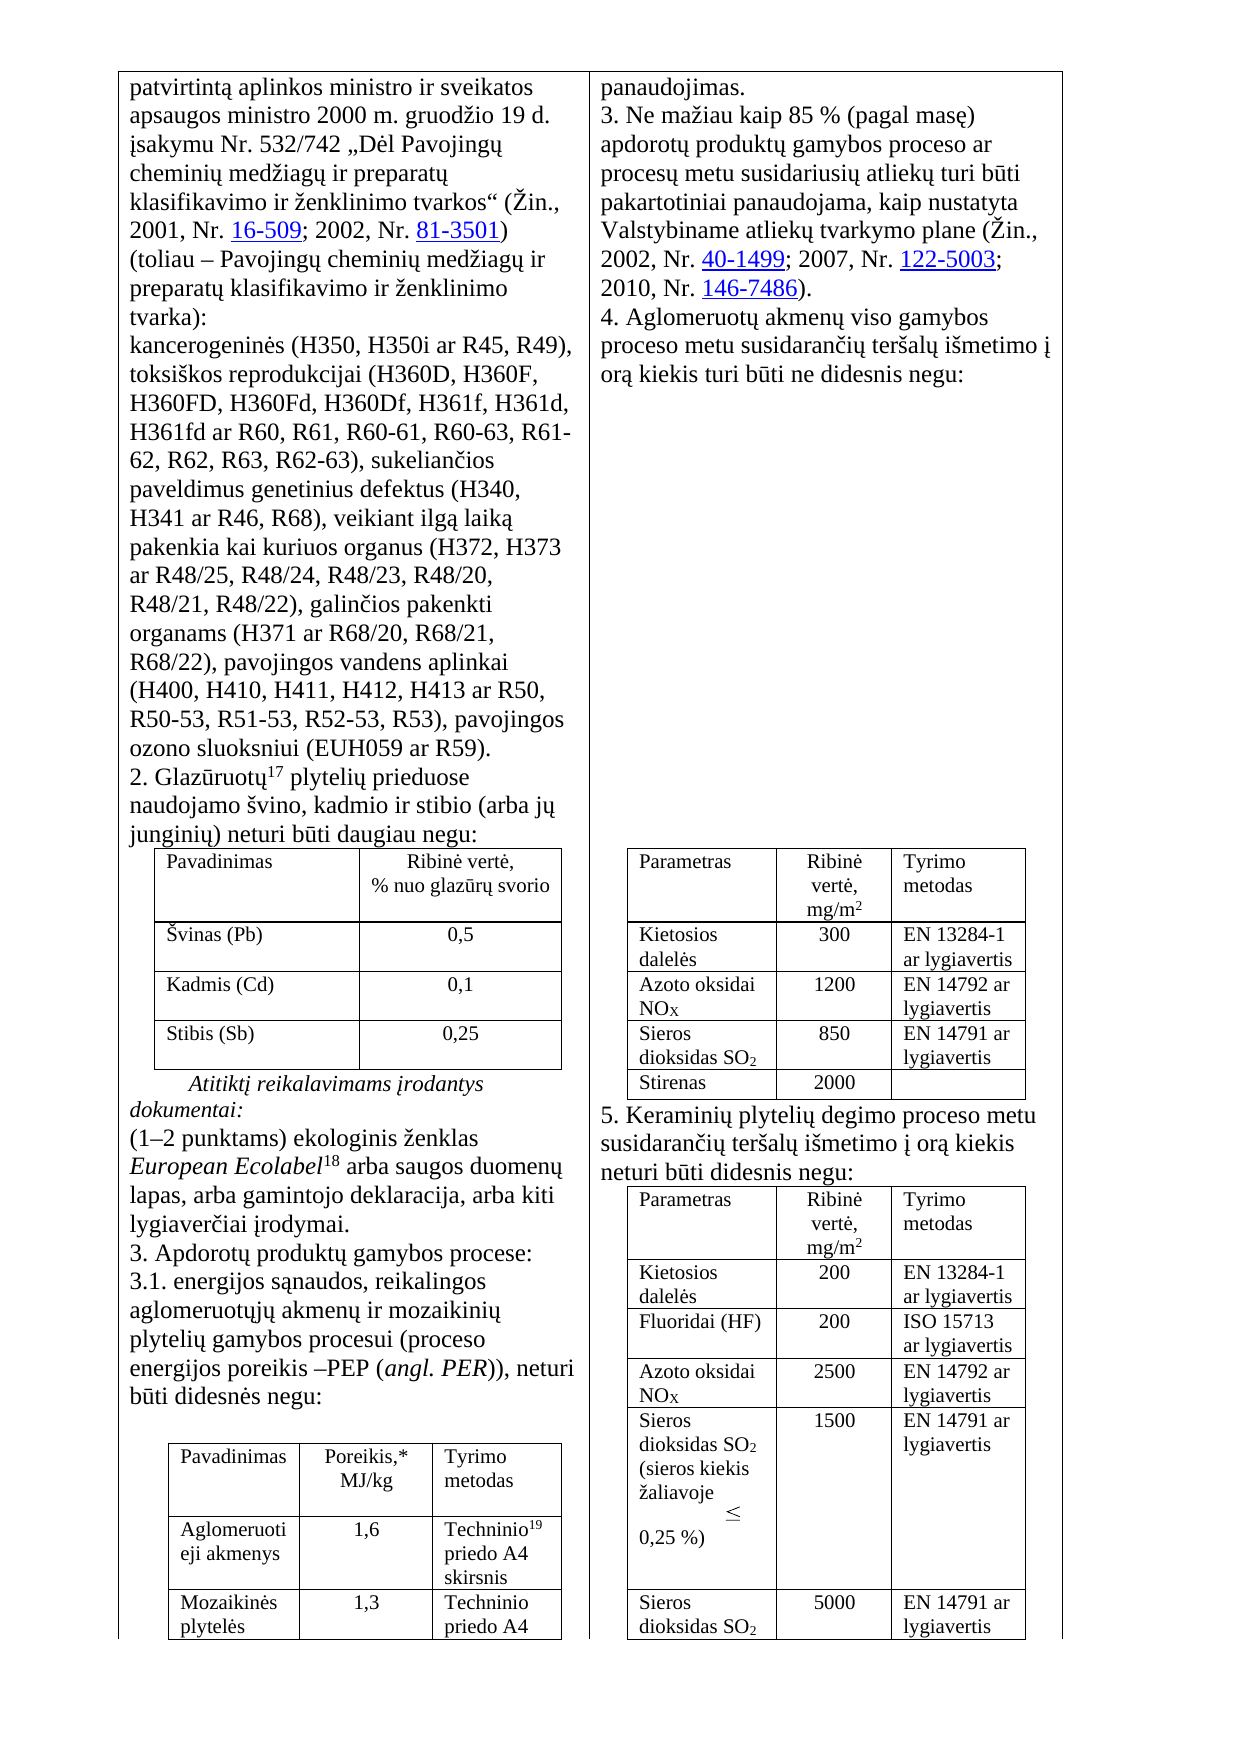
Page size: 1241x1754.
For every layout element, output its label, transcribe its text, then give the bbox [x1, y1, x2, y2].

table_cell [119, 1443, 168, 1516]
table_cell [1026, 1589, 1062, 1638]
table_cell Švinas (Pb) [155, 923, 359, 971]
table_cell [119, 1020, 154, 1069]
table_cell Stibis (Sb) [155, 1021, 359, 1069]
table_cell Kietosios dalelės [628, 1260, 776, 1308]
table_cell Tyrimo metodas [892, 849, 1025, 921]
table_cell Fluoridai (HF) [628, 1309, 776, 1357]
table_cell Tyrimo metodas [892, 1187, 1025, 1259]
table_cell [1026, 1308, 1062, 1357]
table_cell 850 [777, 1021, 891, 1069]
table_cell [562, 1443, 589, 1516]
table_cell [590, 1186, 627, 1259]
table_cell [1026, 1358, 1062, 1407]
table_cell [590, 1407, 627, 1589]
table_cell Pavadinimas [155, 849, 359, 921]
table_cell Mozaikinės plytelės [169, 1590, 299, 1638]
table_cell Parametras [628, 1187, 776, 1259]
table_cell 5000 [777, 1590, 891, 1638]
table_cell Ribinė vertė, % nuo glazūrų svorio [360, 849, 561, 921]
table_cell Aglomeruotieji akmenys [169, 1517, 299, 1589]
table_cell [590, 1589, 627, 1638]
table_cell [590, 1259, 627, 1308]
table_cell Ribinė vertė, mg/m2 [777, 849, 891, 921]
table_cell Kadmis (Cd) [155, 972, 359, 1020]
table_cell [590, 1358, 627, 1407]
table_cell 0,1 [360, 972, 561, 1020]
table_cell [562, 971, 589, 1020]
table_cell [562, 921, 589, 971]
table_cell [590, 1308, 627, 1357]
table_cell EN 14791 ar lygiavertis [892, 1021, 1025, 1069]
table_cell [590, 848, 627, 921]
table_cell 1200 [777, 972, 891, 1020]
table_cell Techninio priedo A4 [433, 1590, 561, 1638]
table_cell EN 14791 ar lygiavertis [892, 1590, 1025, 1638]
table_cell [1026, 848, 1062, 921]
table_cell [1026, 971, 1062, 1020]
table_cell [562, 1020, 589, 1069]
table_cell Azoto oksidai NOX [628, 972, 776, 1020]
table_cell [1026, 921, 1062, 971]
table_cell 200 [777, 1309, 891, 1357]
table_cell [1026, 1020, 1062, 1069]
table_cell patvirtintą aplinkos ministro ir sveikatos apsaugos ministro 2000 m. gruodžio 19 d. įsakymu Nr. 532/742 „Dėl Pavojingų cheminių medžiagų ir preparatų klasifikavimo ir ženklinimo tvarkos“ (Žin., 2001, Nr. 16-509; 2002, Nr. 81-3501) (toliau – Pavojingų cheminių medžiagų ir preparatų klasifikavimo ir ženklinimo tvarka): kancerogeninės (H350, H350i ar R45, R49), toksiškos reprodukcijai (H360D, H360F, H360FD, H360Fd, H360Df, H361f, H361d, H361fd ar R60, R61, R60-61, R60-63, R61-62, R62, R63, R62-63), sukeliančios paveldimus genetinius defektus (H340, H341 ar R46, R68), veikiant ilgą laiką pakenkia kai kuriuos organus (H372, H373 ar R48/25, R48/24, R48/23, R48/20, R48/21, R48/22), galinčios pakenkti organams (H371 ar R68/20, R68/21, R68/22), pavojingos vandens aplinkai (H400, H410, H411, H412, H413 ar R50, R50-53, R51-53, R52-53, R53), pavojingos ozono sluoksniui (EUH059 ar R59). 2. Glazūruotų17 plytelių prieduose naudojamo švino, kadmio ir stibio (arba jų junginių) neturi būti daugiau negu: [119, 72, 589, 848]
table_cell [590, 1069, 627, 1099]
table_cell 300 [777, 923, 891, 971]
table_cell Poreikis,* MJ/kg [300, 1444, 432, 1516]
table_cell [119, 1516, 168, 1589]
table_cell Tyrimo metodas [433, 1444, 561, 1516]
table_cell 1500 [777, 1408, 891, 1589]
table_cell 1,6 [300, 1517, 432, 1589]
table_cell [562, 1589, 589, 1638]
table_cell [892, 1070, 1025, 1099]
table_cell Sieros dioksidas SO2 (sieros kiekis žaliavoje <= 0,25 %) [628, 1408, 776, 1589]
table_cell [1026, 1069, 1062, 1099]
table_cell EN 14792 ar lygiavertis [892, 1359, 1025, 1407]
table_cell 200 [777, 1260, 891, 1308]
table_cell [1026, 1186, 1062, 1259]
table_cell [1026, 1259, 1062, 1308]
table_cell Pavadinimas [169, 1444, 299, 1516]
table_cell Sieros dioksidas SO2 [628, 1021, 776, 1069]
table_cell [1026, 1407, 1062, 1589]
table_cell Kietosios dalelės [628, 923, 776, 971]
table_cell ISO 15713 ar lygiavertis [892, 1309, 1025, 1357]
table_cell [590, 1020, 627, 1069]
table_cell 0,25 [360, 1021, 561, 1069]
table_cell Parametras [628, 849, 776, 921]
table_cell [119, 971, 154, 1020]
table_cell [590, 971, 627, 1020]
table_cell 1,3 [300, 1590, 432, 1638]
table_cell 0,5 [360, 923, 561, 971]
table_cell Sieros dioksidas SO2 [628, 1590, 776, 1638]
table_cell [562, 1516, 589, 1589]
table_cell [119, 848, 154, 921]
table_cell 5. Keraminių plytelių degimo proceso metu susidarančių teršalų išmetimo į orą kiekis neturi būti didesnis negu: [590, 1099, 1062, 1186]
table_cell Ribinė vertė, mg/m2 [777, 1187, 891, 1259]
table_cell EN 13284-1 ar lygiavertis [892, 1260, 1025, 1308]
table_cell EN 14791 ar lygiavertis [892, 1408, 1025, 1589]
table_cell Atitiktį reikalavimams įrodantys dokumentai: (1–2 punktams) ekologinis ženklas European Ecolabel18 arba saugos duomenų lapas, arba gamintojo deklaracija, arba kiti lygiaverčiai įrodymai. 3. Apdorotų produktų gamybos procese: 3.1. energijos sąnaudos, reikalingos aglomeruotųjų akmenų ir mozaikinių plytelių gamybos procesui (proceso energijos poreikis –PEP (angl. PER)), neturi būti didesnės negu: [119, 1069, 589, 1443]
table_cell Azoto oksidai NOX [628, 1359, 776, 1407]
table_cell EN 14792 ar lygiavertis [892, 972, 1025, 1020]
table_cell [562, 848, 589, 921]
table_cell [590, 921, 627, 971]
table_cell [119, 921, 154, 971]
table_cell 2000 [777, 1070, 891, 1099]
table_cell Stirenas [628, 1070, 776, 1099]
table_cell [119, 1589, 168, 1638]
table_cell 2500 [777, 1359, 891, 1407]
table_cell EN 13284-1 ar lygiavertis [892, 923, 1025, 971]
table_cell Techninio19 priedo A4 skirsnis [433, 1517, 561, 1589]
table_cell panaudojimas. 3. Ne mažiau kaip 85 % (pagal masę) apdorotų produktų gamybos proceso ar procesų metu susidariusių atliekų turi būti pakartotiniai panaudojama, kaip nustatyta Valstybiname atliekų tvarkymo plane (Žin., 2002, Nr. 40-1499; 2007, Nr. 122-5003; 2010, Nr. 146-7486). 4. Aglomeruotų akmenų viso gamybos proceso metu susidarančių teršalų išmetimo į orą kiekis turi būti ne didesnis negu: [590, 72, 1062, 848]
